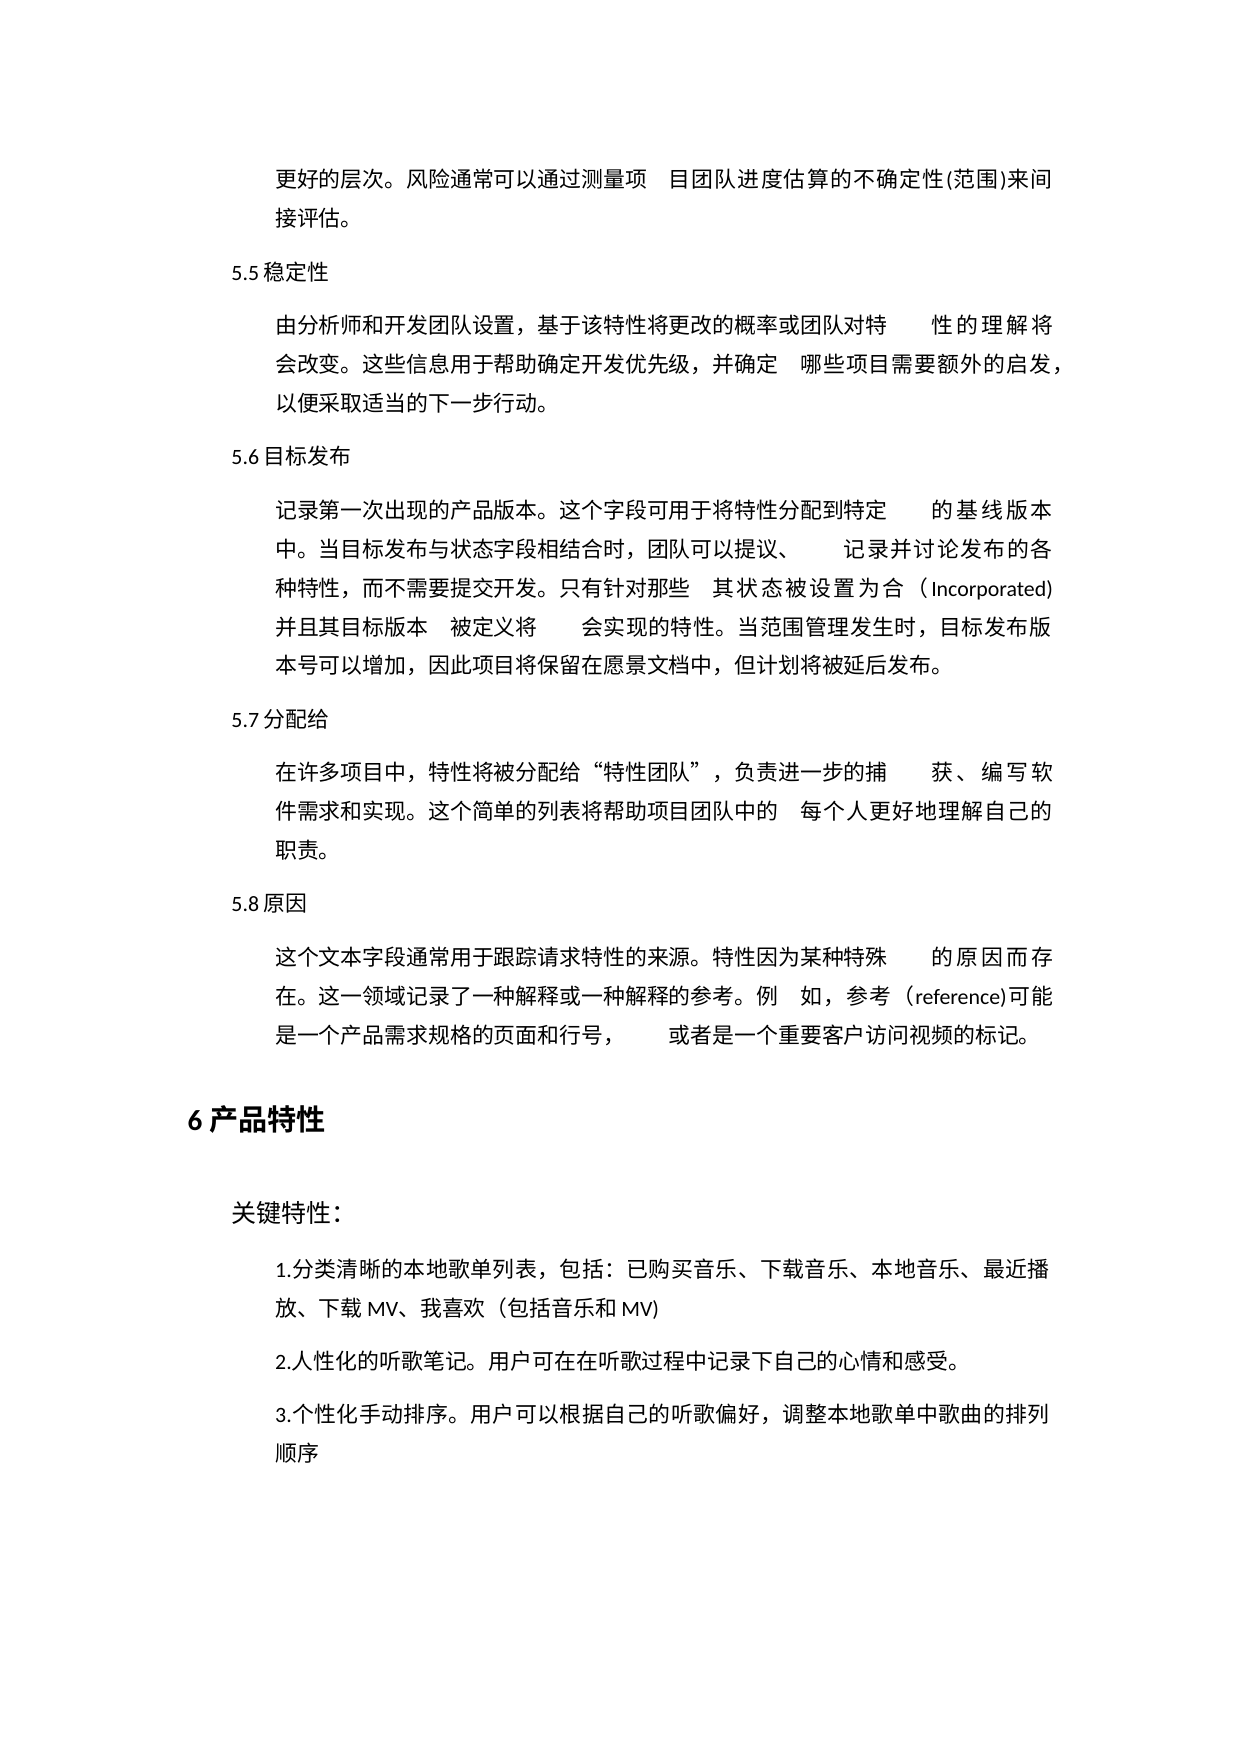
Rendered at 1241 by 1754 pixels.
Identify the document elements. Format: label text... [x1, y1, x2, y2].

text 3.个性化手动排序。用户可以根据自己的听歌偏好，调整本地歌单中歌曲的排列 顺序 [187, 1397, 1053, 1468]
text 记录第一次出现的产品版本。这个字段可用于将特性分配到特定 的基线版本 中。当目标发布与状态字段相结合时，团队可以提议、 记录并讨论发布的各 种特性，而不需要提交开发。只有针对那些 其状态被设置为合（Incorporated) 并且其目标版本 被定义将 会实现的特性。当范围管理发生时，目标发布版 本号可以增加，因此项目将保留在愿景文档中，但计划将被延后发布。 [187, 492, 1053, 681]
text 这个文本字段通常用于跟踪请求特性的来源。特性因为某种特殊 的原因而存 在。这一领域记录了一种解释或一种解释的参考。例 如，参考（reference)可能 是一个产品需求规格的页面和行号， 或者是一个重要客户访问视频的标记。 [187, 939, 1053, 1050]
text 更好的层次。风险通常可以通过测量项 目团队进度估算的不确定性(范围)来间 接评估。 [187, 162, 1053, 233]
text 在许多项目中，特性将被分配给“特性团队”，负责进一步的捕 获、编写软 件需求和实现。这个简单的列表将帮助项目团队中的 每个人更好地理解自己的 职责。 [187, 755, 1053, 865]
text 5.7分配给 [187, 701, 1053, 734]
text 由分析师和开发团队设置，基于该特性将更改的概率或团队对特 性的理解将 会改变。这些信息用于帮助确定开发优先级，并确定 哪些项目需要额外的启发， 以便采取适当的下一步行动。 [187, 308, 1053, 418]
text 5.5稳定性 [187, 254, 1053, 287]
text 6 产品特性 [187, 1085, 1053, 1150]
text 2.人性化的听歌笔记。用户可在在听歌过程中记录下自己的心情和感受。 [187, 1344, 1053, 1376]
text 5.8原因 [187, 886, 1053, 918]
subtitle 关键特性： [187, 1179, 1053, 1244]
text 1.分类清晰的本地歌单列表，包括：已购买音乐、下载音乐、本地音乐、最近播 放、下载MV、我喜欢（包括音乐和MV) [187, 1251, 1053, 1323]
text 5.6目标发布 [187, 439, 1053, 471]
